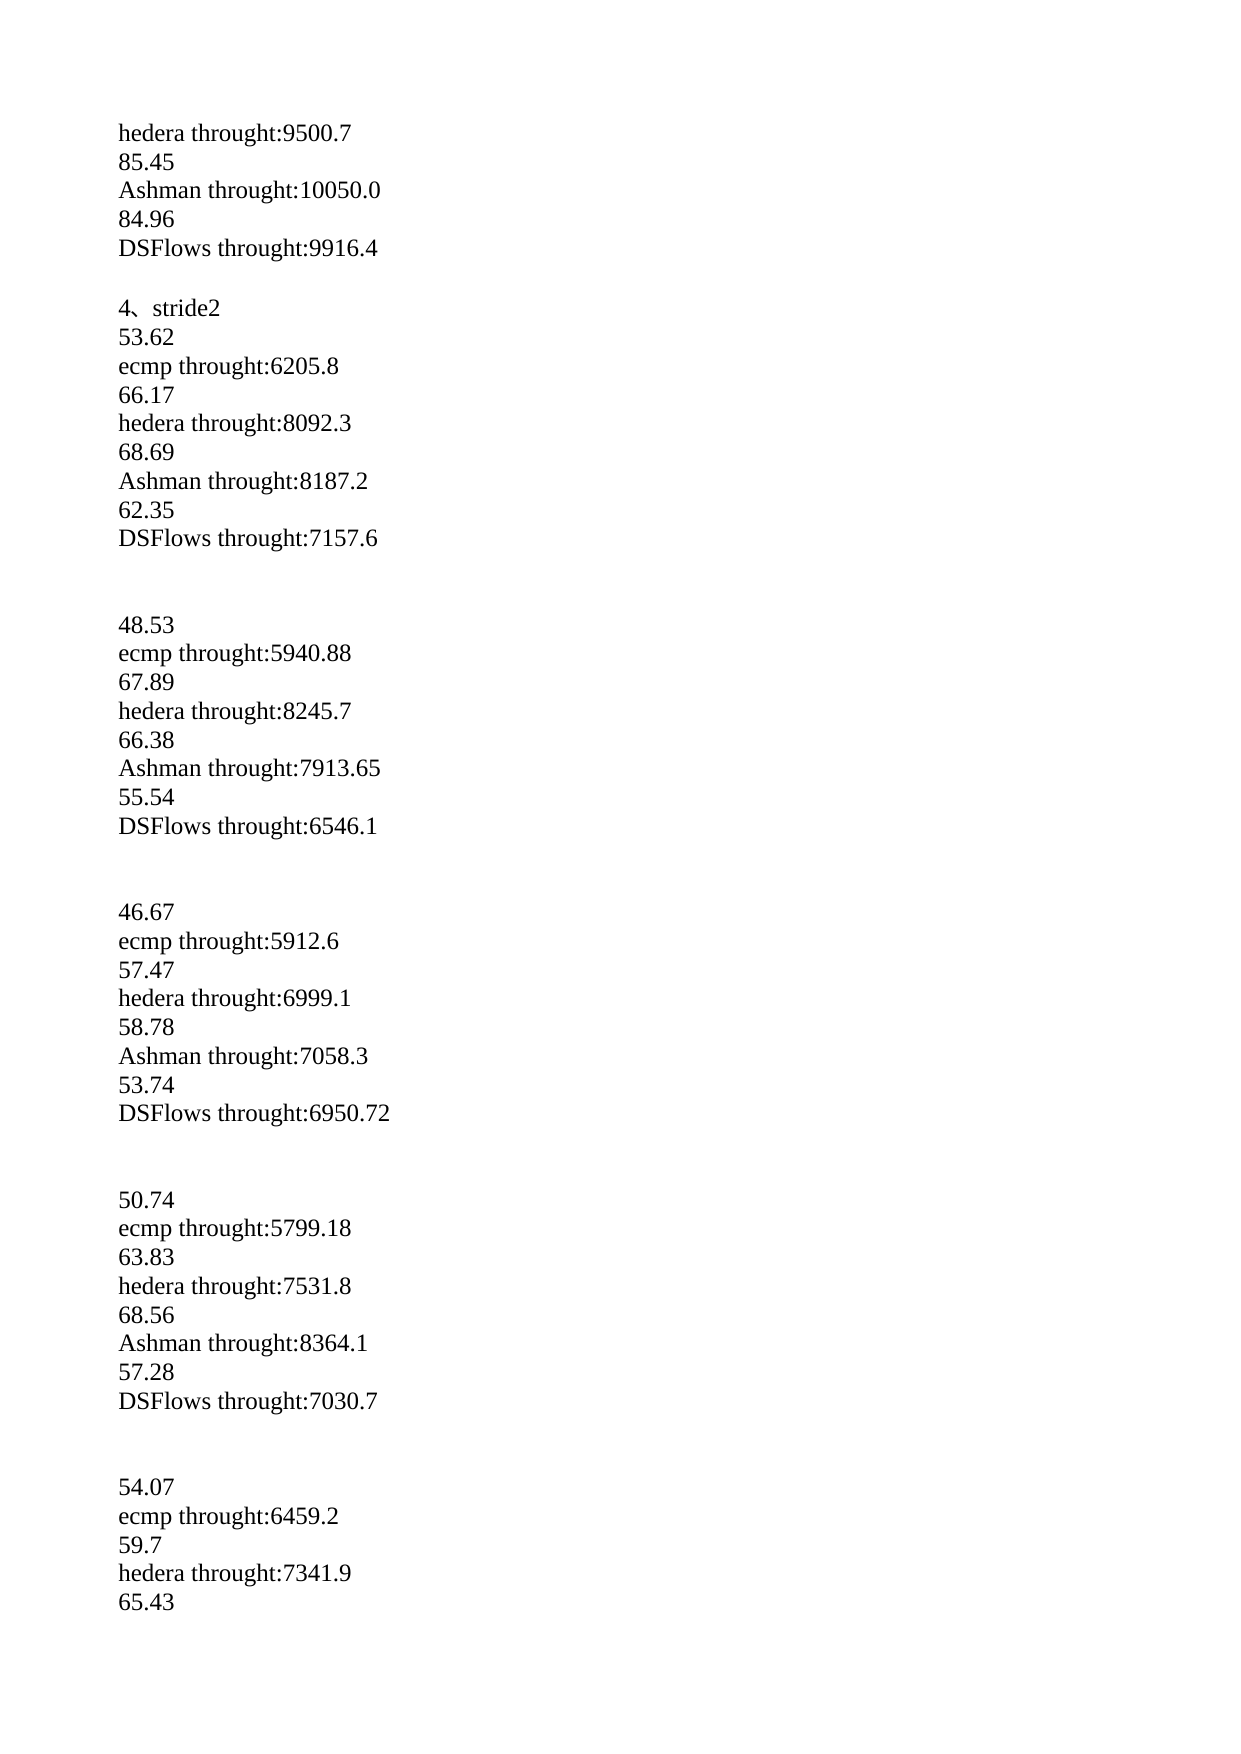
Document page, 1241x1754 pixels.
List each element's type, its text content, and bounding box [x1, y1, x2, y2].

text Ashman throught:7058.3 [118, 1041, 1122, 1070]
text 84.96 [118, 204, 1122, 233]
text hedera throught:8092.3 [118, 408, 1122, 437]
text 4、stride2 [118, 291, 1122, 322]
text 53.74 [118, 1070, 1122, 1098]
text DSFlows throught:7030.7 [118, 1386, 1122, 1415]
text ecmp throught:5940.88 [118, 638, 1122, 667]
text 66.17 [118, 380, 1122, 408]
text 68.69 [118, 437, 1122, 466]
text hedera throught:7341.9 [118, 1558, 1122, 1587]
text 54.07 [118, 1472, 1122, 1501]
text 63.83 [118, 1242, 1122, 1271]
text 65.43 [118, 1587, 1122, 1616]
text Ashman throught:8187.2 [118, 466, 1122, 495]
text hedera throught:7531.8 [118, 1271, 1122, 1300]
text 57.47 [118, 955, 1122, 983]
text Ashman throught:10050.0 [118, 176, 1122, 204]
text hedera throught:9500.7 [118, 118, 1122, 147]
text DSFlows throught:6546.1 [118, 811, 1122, 840]
text DSFlows throught:9916.4 [118, 233, 1122, 262]
text ecmp throught:6205.8 [118, 351, 1122, 380]
text 53.62 [118, 322, 1122, 351]
text ecmp throught:5912.6 [118, 926, 1122, 955]
text Ashman throught:7913.65 [118, 753, 1122, 782]
text 58.78 [118, 1012, 1122, 1041]
text ecmp throught:5799.18 [118, 1213, 1122, 1242]
text 67.89 [118, 667, 1122, 696]
text 57.28 [118, 1357, 1122, 1386]
text Ashman throught:8364.1 [118, 1328, 1122, 1357]
text DSFlows throught:6950.72 [118, 1098, 1122, 1127]
text hedera throught:6999.1 [118, 983, 1122, 1012]
text 68.56 [118, 1300, 1122, 1328]
text 46.67 [118, 897, 1122, 926]
text ecmp throught:6459.2 [118, 1501, 1122, 1530]
text DSFlows throught:7157.6 [118, 523, 1122, 552]
text 55.54 [118, 782, 1122, 811]
text 85.45 [118, 147, 1122, 176]
text 62.35 [118, 495, 1122, 523]
text 59.7 [118, 1530, 1122, 1558]
text 66.38 [118, 725, 1122, 753]
text 48.53 [118, 610, 1122, 638]
text 50.74 [118, 1185, 1122, 1213]
text hedera throught:8245.7 [118, 696, 1122, 725]
